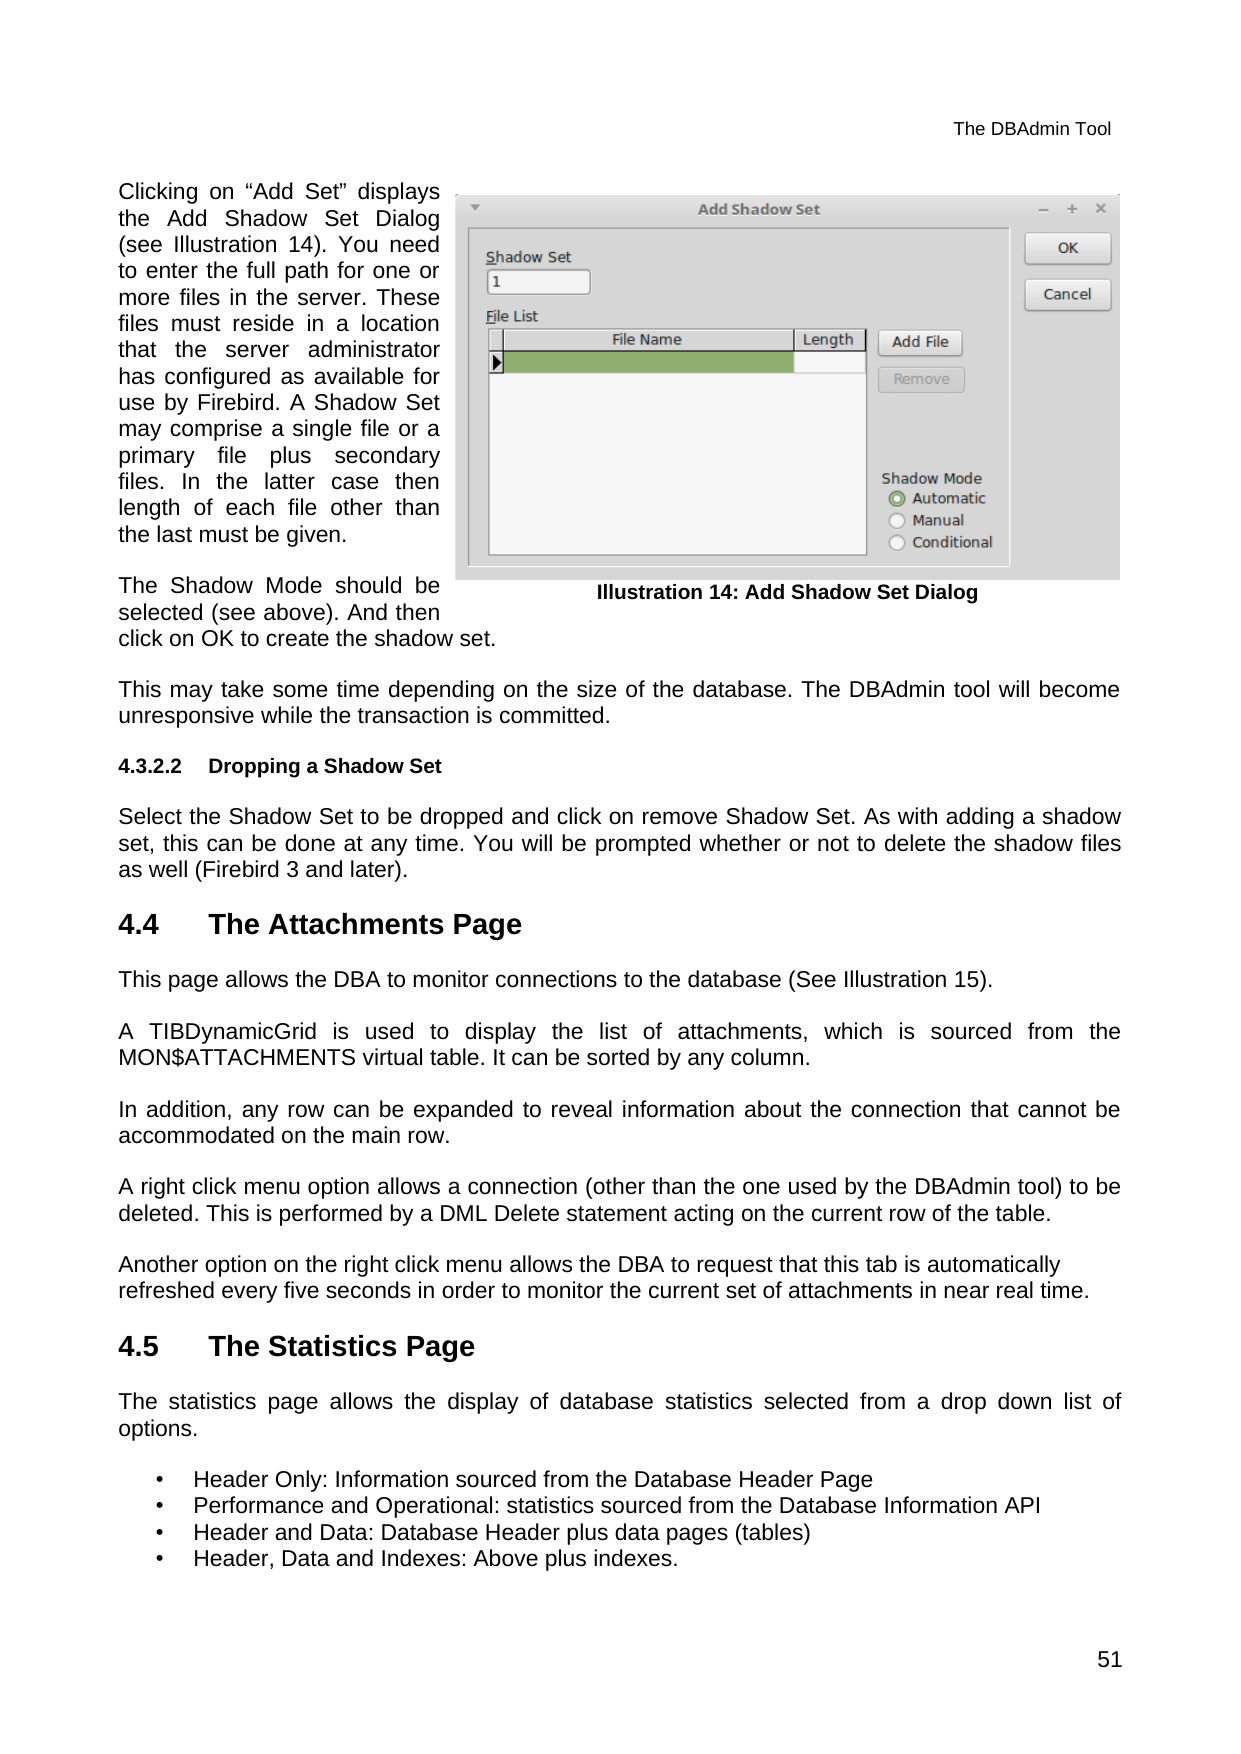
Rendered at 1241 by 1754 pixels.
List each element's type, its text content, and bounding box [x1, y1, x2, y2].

subtitle Dropping a Shadow Set [118, 754, 1122, 778]
text Illustration 14: Add Shadow Set Dialog [455, 580, 1120, 604]
text A right click menu option allows a connection (other than the one used by the DBAdmin tool) to be deleted. This is performed by a DML Delete statement acting on the current row of the table. [118, 1173, 1122, 1226]
text The statistics page allows the display of database statistics selected from a drop down list of options. [118, 1388, 1122, 1441]
text The Shadow Mode should be selected (see above). And then click on OK to create the shadow set. [118, 572, 1122, 651]
subtitle The Attachments Page [118, 907, 1122, 941]
list Header Only: Information sourced from the Database Header Page [156, 1466, 1122, 1492]
text Clicking on “Add Set” displays the Add Shadow Set Dialog (see Illustration 14). You need to enter the full path for one or more files in the server. These files must reside in a location that the server administrator has configured as available for use by Firebird. A Shadow Set may comprise a single file or a primary file plus secondary files. In the latter case then length of each file other than the last must be given. [118, 178, 1122, 547]
list Header and Data: Database Header plus data pages (tables) [156, 1519, 1122, 1545]
subtitle The Statistics Page [118, 1329, 1122, 1363]
text This page allows the DBA to monitor connections to the database (See Illustration 15). [118, 966, 1122, 993]
text Select the Shadow Set to be dropped and click on remove Shadow Set. As with adding a shadow set, this can be done at any time. You will be prompted whether or not to delete the shadow files as well (Firebird 3 and later). [118, 803, 1122, 882]
picture [455, 194, 1120, 580]
list Performance and Operational: statistics sourced from the Database Information API [156, 1492, 1122, 1519]
list Header, Data and Indexes: Above plus indexes. [156, 1545, 1122, 1571]
text A TIBDynamicGrid is used to display the list of attachments, which is sourced from the MON$ATTACHMENTS virtual table. It can be sorted by any column. [118, 1018, 1122, 1071]
text This may take some time depending on the size of the database. The DBAdmin tool will become unresponsive while the transaction is committed. [118, 676, 1122, 729]
text In addition, any row can be expanded to reveal information about the connection that cannot be accommodated on the main row. [118, 1096, 1122, 1148]
text Another option on the right click menu allows the DBA to request that this tab is automatically refreshed every five seconds in order to monitor the current set of attachments in near real time. [118, 1251, 1122, 1304]
